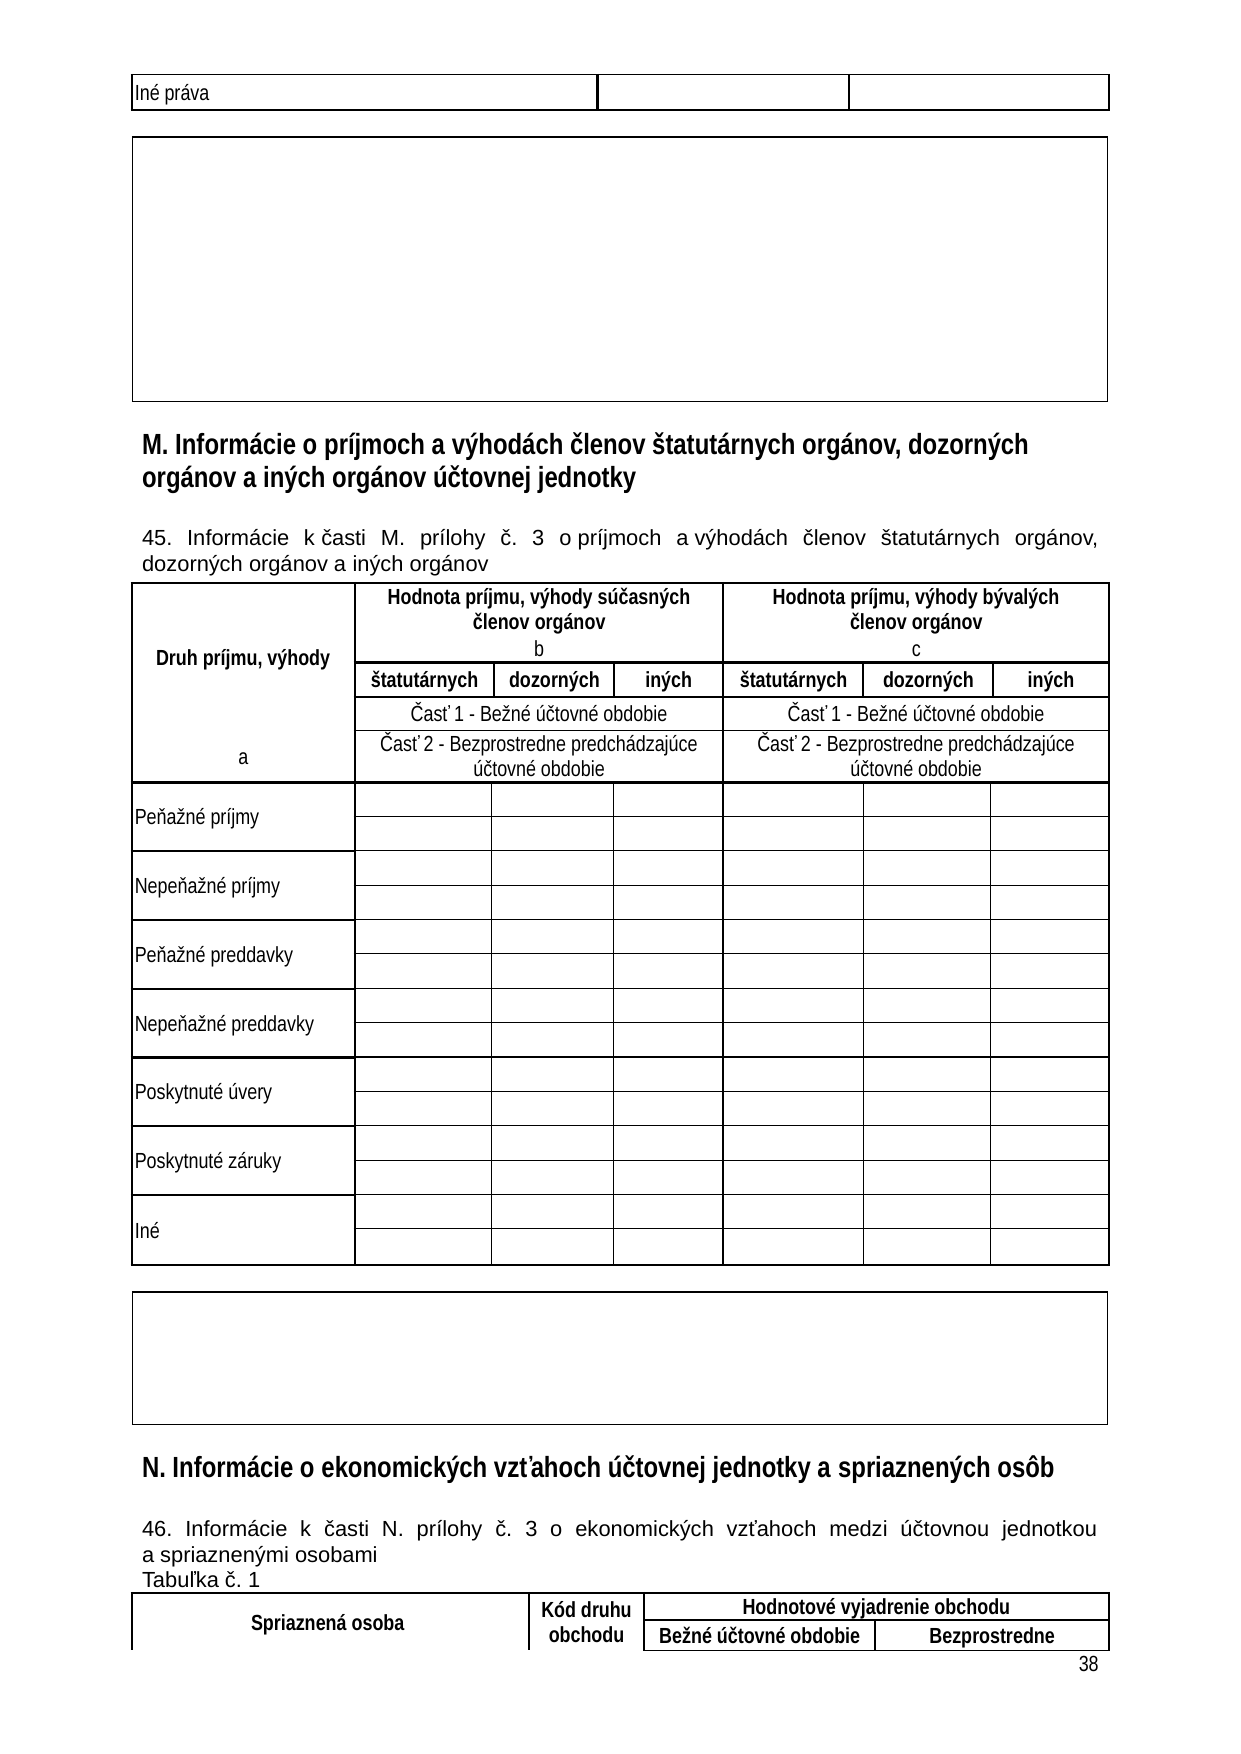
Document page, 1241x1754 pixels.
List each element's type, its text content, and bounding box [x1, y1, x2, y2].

table_cell iných [615, 664, 722, 696]
table_cell [864, 784, 990, 816]
table_cell [724, 817, 863, 850]
table_cell [614, 1229, 722, 1264]
table_cell b [356, 634, 722, 661]
table_cell [356, 817, 491, 850]
table_cell Časť 2 - Bezprostredne predchádzajúce účtovné obdobie [724, 731, 1108, 781]
table_cell štatutárnych [724, 664, 862, 696]
table_cell Poskytnuté úvery [133, 1059, 354, 1125]
table_cell štatutárnych [356, 664, 493, 696]
table_cell Poskytnuté záruky [133, 1127, 354, 1194]
table_cell [991, 1058, 1108, 1091]
table_cell [991, 886, 1108, 919]
table_header Spriaznená osoba [133, 1594, 528, 1650]
table_cell [614, 1023, 722, 1056]
table_cell [614, 851, 722, 884]
subtitle N. Informácie o ekonomických vzťahoch účtovnej jednotky a spriaznených osôb [142, 1450, 1098, 1484]
table_cell [991, 784, 1108, 816]
table_cell [599, 75, 848, 109]
table_cell [991, 1195, 1108, 1228]
table_cell [492, 920, 613, 953]
table_cell [864, 1126, 990, 1159]
table_header [133, 1293, 1107, 1424]
table_cell [724, 1126, 863, 1159]
table_cell [356, 886, 491, 919]
table_cell iných [994, 664, 1108, 696]
table_cell [991, 1092, 1108, 1125]
table_cell [724, 1229, 863, 1264]
table_cell [724, 784, 863, 816]
table_cell [492, 817, 613, 850]
table_cell [864, 886, 990, 919]
table_cell Peňažné príjmy [133, 784, 354, 850]
table_cell [492, 1058, 613, 1091]
table_cell [614, 784, 722, 816]
table_cell Časť 2 - Bezprostredne predchádzajúce účtovné obdobie [356, 731, 722, 781]
table_cell [850, 75, 1108, 109]
table_cell [492, 1229, 613, 1264]
table_cell Iné [133, 1196, 354, 1264]
table_cell [356, 920, 491, 953]
table_cell [724, 989, 863, 1022]
table_cell [724, 851, 863, 884]
table_cell [991, 817, 1108, 850]
table_cell [614, 1195, 722, 1228]
table_cell Iné práva [133, 75, 596, 109]
table_cell [356, 1092, 491, 1125]
table_cell [356, 1195, 491, 1228]
table_cell [864, 1195, 990, 1228]
table_cell [492, 851, 613, 884]
table_cell Časť 1 - Bežné účtovné obdobie [356, 698, 722, 730]
table_cell Časť 1 - Bežné účtovné obdobie [724, 698, 1108, 730]
table_cell [492, 1092, 613, 1125]
table_cell a [133, 730, 354, 781]
table_cell [614, 1126, 722, 1159]
subtitle M. Informácie o príjmoch a výhodách členov štatutárnych orgánov, dozorných orgánov a iných orgánov účtovnej jednotky [142, 427, 1098, 494]
table_cell [991, 954, 1108, 988]
table_header Hodnota príjmu, výhody súčasných členov orgánov [356, 584, 722, 634]
text 46. Informácie k časti N. prílohy č. 3 o ekonomických vzťahoch medzi účtovnou jednotkou a spriaznenými osobami [142, 1516, 1098, 1567]
table_cell [614, 1092, 722, 1125]
table_cell [356, 1023, 491, 1056]
table_header [133, 138, 1107, 401]
table_cell [991, 851, 1108, 884]
table_cell Nepeňažné preddavky [133, 990, 354, 1056]
table_cell [864, 1058, 990, 1091]
table_cell [614, 920, 722, 953]
table_cell [864, 851, 990, 884]
table_cell [492, 1023, 613, 1056]
table_cell [724, 1058, 863, 1091]
table_header Druh príjmu, výhody [133, 584, 354, 730]
table_cell [356, 851, 491, 884]
table_cell [724, 1023, 863, 1056]
table_header Hodnotové vyjadrenie obchodu [645, 1594, 1108, 1619]
table_cell [356, 989, 491, 1022]
table_cell [724, 1161, 863, 1194]
table_cell [991, 989, 1108, 1022]
table_cell [864, 920, 990, 953]
table_cell [614, 886, 722, 919]
table_cell [724, 920, 863, 953]
table_cell [492, 1126, 613, 1159]
table_cell [864, 1092, 990, 1125]
table_cell [614, 954, 722, 988]
table_cell [356, 1058, 491, 1091]
table_cell [492, 1195, 613, 1228]
table_cell [864, 954, 990, 988]
table_cell dozorných [864, 664, 992, 696]
table_cell [991, 920, 1108, 953]
table_cell [991, 1126, 1108, 1159]
table_cell [492, 1161, 613, 1194]
table_cell [614, 1058, 722, 1091]
table_cell Bezprostredne [876, 1621, 1108, 1650]
table_cell [614, 817, 722, 850]
table_cell [864, 817, 990, 850]
table_cell [724, 954, 863, 988]
table_cell [492, 886, 613, 919]
table_cell c [724, 634, 1108, 661]
table_header Kód druhu obchodu [530, 1594, 643, 1650]
table_cell [991, 1229, 1108, 1264]
table_cell [864, 1229, 990, 1264]
table_cell [614, 1161, 722, 1194]
table_cell [724, 1195, 863, 1228]
table_cell [356, 1126, 491, 1159]
table_cell [356, 1229, 491, 1264]
table_cell [492, 989, 613, 1022]
table_cell [724, 1092, 863, 1125]
table_cell [492, 954, 613, 988]
table_cell [991, 1023, 1108, 1056]
table_cell Peňažné preddavky [133, 921, 354, 988]
table_cell [864, 1161, 990, 1194]
table_header Hodnota príjmu, výhody bývalých členov orgánov [724, 584, 1108, 634]
table_cell [614, 989, 722, 1022]
table_cell [864, 1023, 990, 1056]
table_cell [864, 989, 990, 1022]
text Tabuľka č. 1 [142, 1567, 1098, 1592]
table_cell [991, 1161, 1108, 1194]
table_cell [356, 954, 491, 988]
table_cell [356, 784, 491, 816]
table_cell Bežné účtovné obdobie [645, 1621, 874, 1650]
text 45. Informácie k časti M. prílohy č. 3 o príjmoch a výhodách členov štatutárnych orgánov, dozorných orgánov a iných orgánov [142, 525, 1098, 576]
table_cell [356, 1161, 491, 1194]
table_cell Nepeňažné príjmy [133, 852, 354, 919]
table_cell [724, 886, 863, 919]
table_cell dozorných [495, 664, 613, 696]
table_cell [492, 784, 613, 816]
